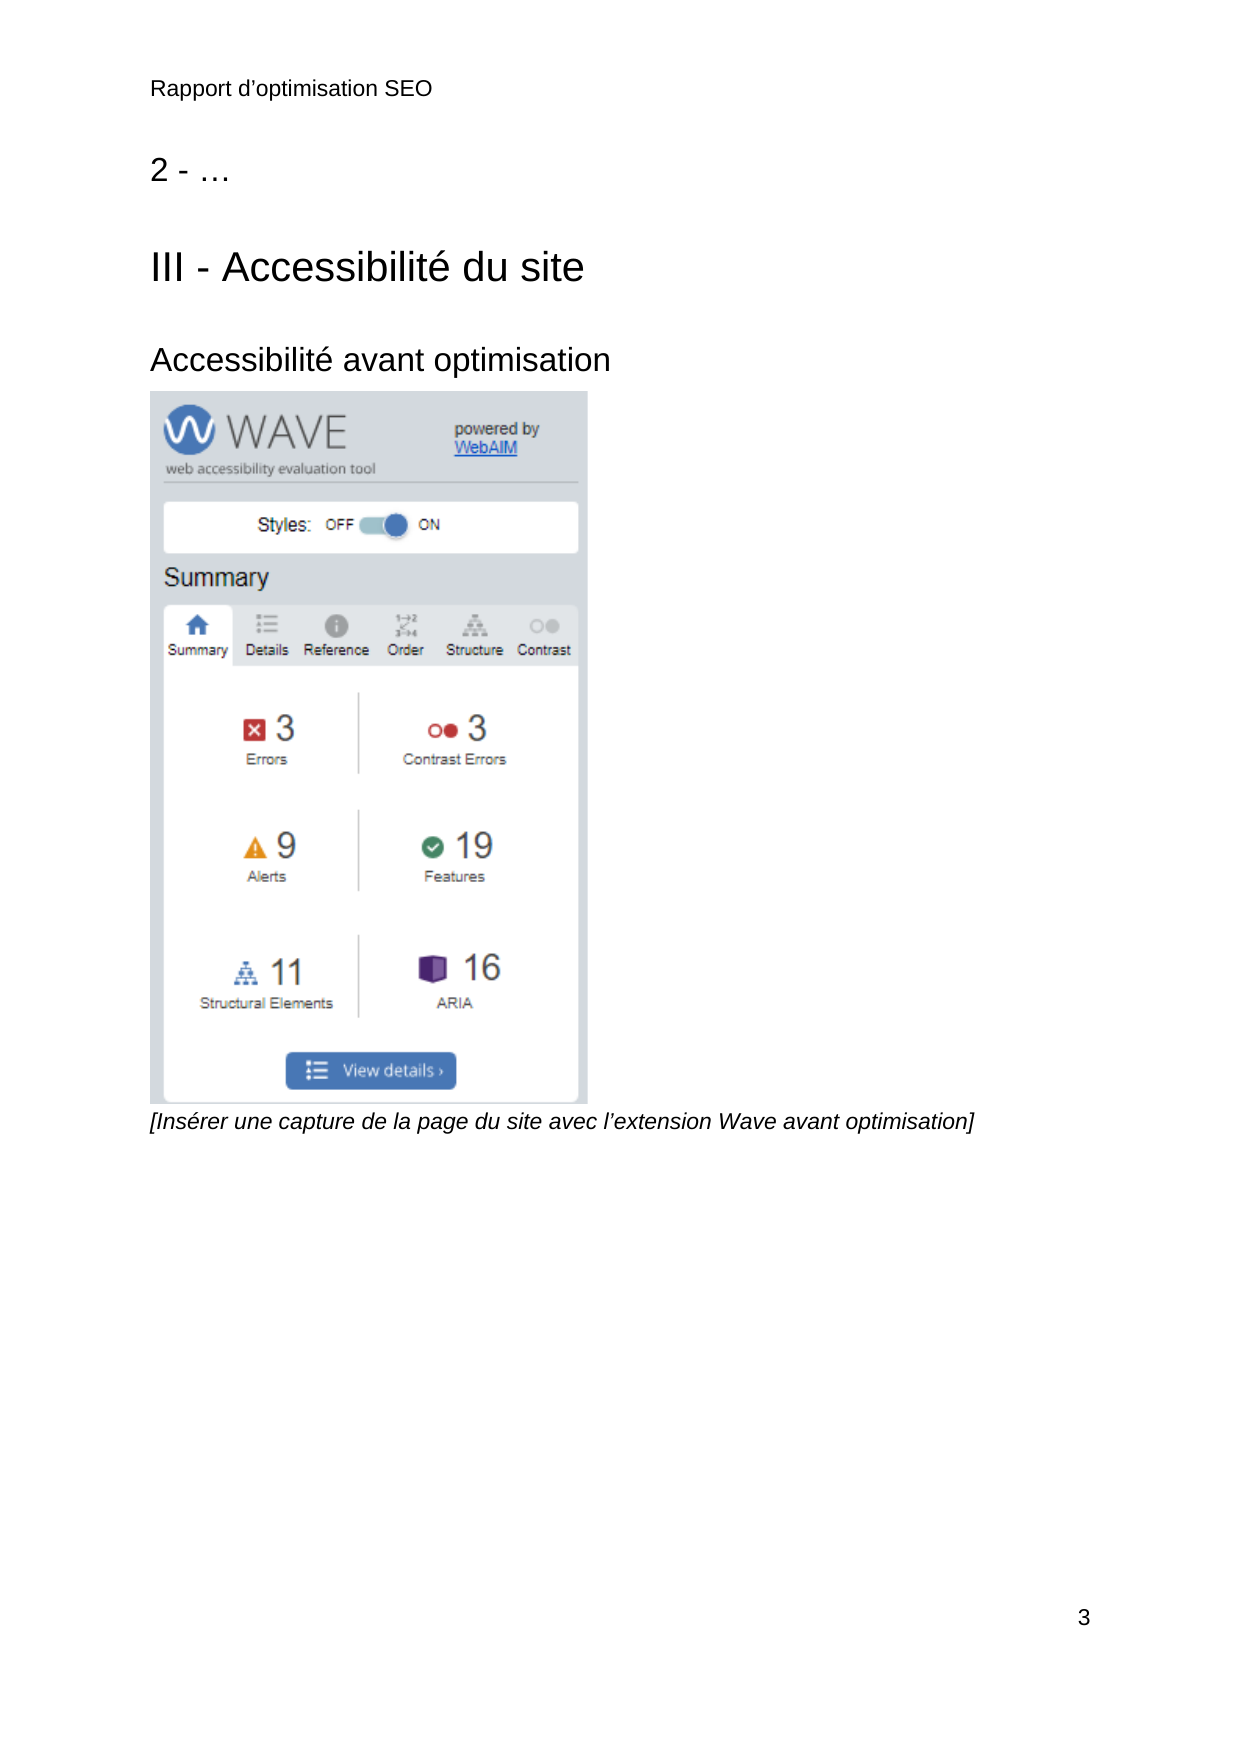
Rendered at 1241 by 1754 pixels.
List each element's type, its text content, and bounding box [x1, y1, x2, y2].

subtitle III - Accessibilité du site [150, 243, 1090, 291]
subtitle Accessibilité avant optimisation [150, 341, 1090, 379]
text [Insérer une capture de la page du site avec l’extension Wave avant optimisation] [150, 1108, 1090, 1134]
subtitle 2 - … [150, 150, 1090, 188]
